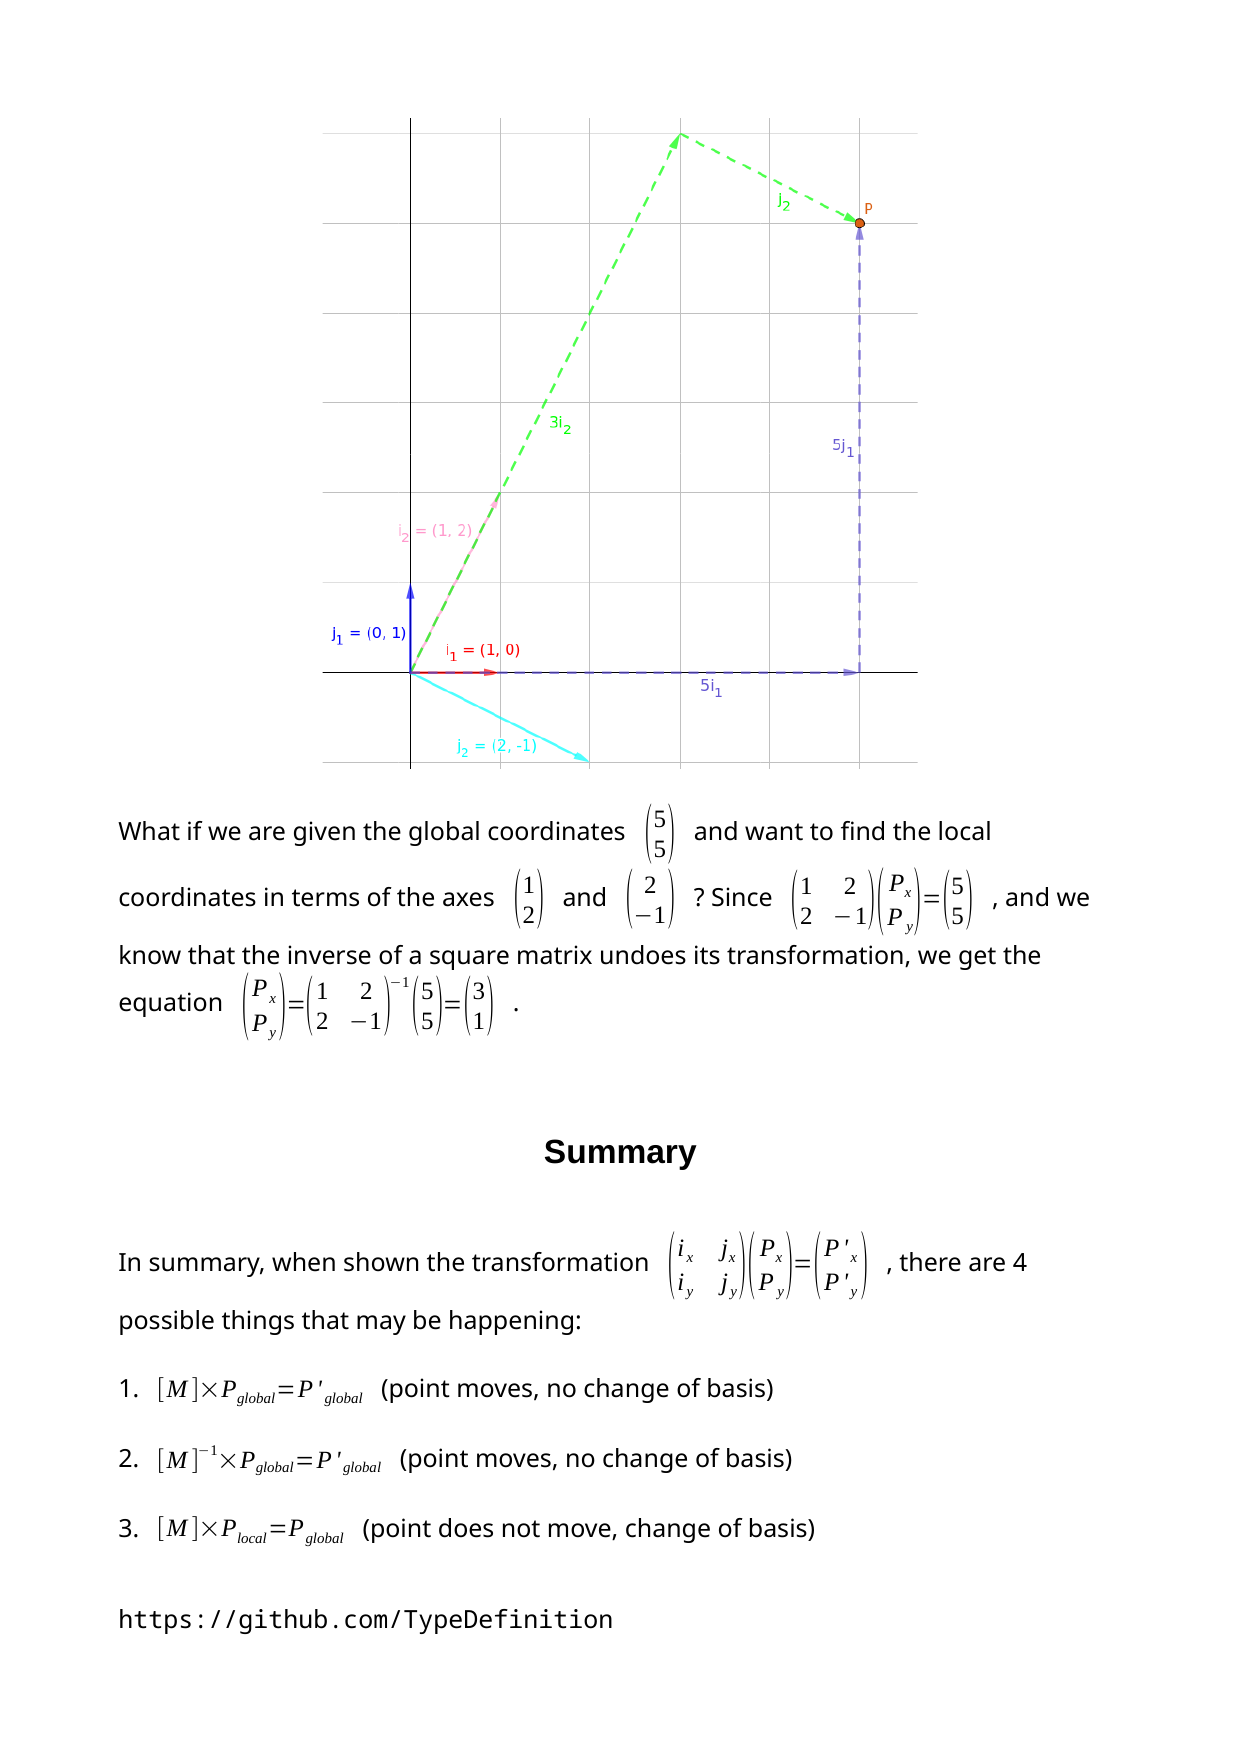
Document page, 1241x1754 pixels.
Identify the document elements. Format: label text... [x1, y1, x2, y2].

text In summary, when shown the transformation, there are 4 possible things that may be happening: [118, 1231, 1122, 1337]
text What if we are given the global coordinatesand want to find the local coordinates in terms of the axesand? Since, and we know that the inverse of a square matrix undoes its transformation, we get the equation. [118, 803, 1122, 1043]
text 2.(point moves, no change of basis) [118, 1441, 1122, 1476]
picture [322, 118, 918, 769]
text 1.(point moves, no change of basis) [118, 1371, 1122, 1407]
subtitle Summary [118, 1132, 1122, 1171]
text 3.(point does not move, change of basis) [118, 1511, 1122, 1546]
